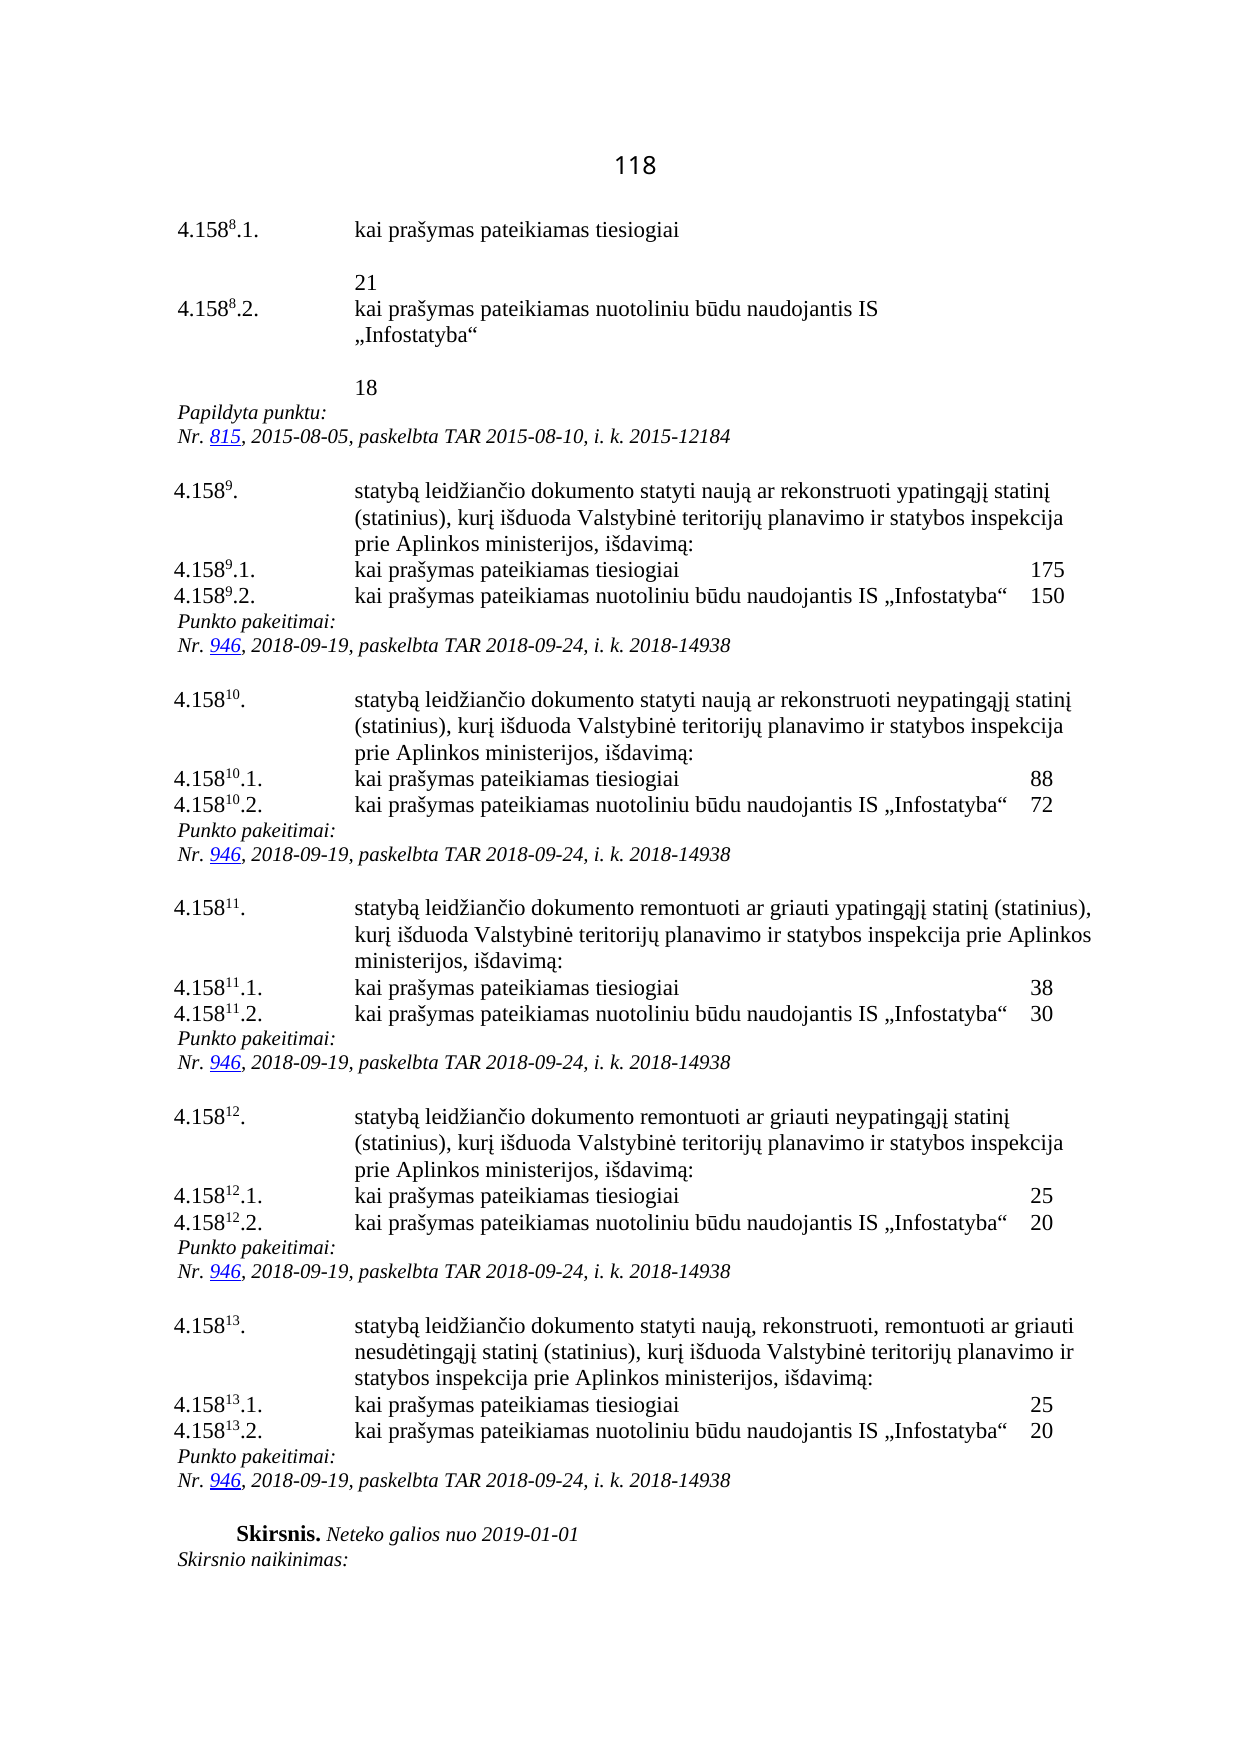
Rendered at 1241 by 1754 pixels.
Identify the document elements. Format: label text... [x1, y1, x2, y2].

text Nr. 815, 2015-08-05, paskelbta TAR 2015-08-10, i. k. 2015-12184 [177, 424, 1093, 448]
text 4.15811. statybą leidžiančio dokumento remontuoti ar griauti ypatingąjį statinį (statinius), kurį išduoda Valstybinė teritorijų planavimo ir statybos inspekcija prie Aplinkos ministerijos, išdavimą: [174, 894, 1093, 973]
text 4.1589.2. kai prašymas pateikiamas nuotoliniu būdu naudojantis IS „Infostatyba“ 150 [174, 583, 1093, 609]
text 4.15812.2. kai prašymas pateikiamas nuotoliniu būdu naudojantis IS „Infostatyba“ 20 [174, 1208, 1093, 1235]
text 4.15813.2. kai prašymas pateikiamas nuotoliniu būdu naudojantis IS „Infostatyba“ 20 [174, 1417, 1093, 1443]
text 4.15811.2. kai prašymas pateikiamas nuotoliniu būdu naudojantis IS „Infostatyba“ 30 [174, 1000, 1093, 1026]
text Punkto pakeitimai: [177, 1443, 1093, 1468]
text 4.1589.1. kai prašymas pateikiamas tiesiogiai 175 [174, 556, 1093, 583]
text 4.15813. statybą leidžiančio dokumento statyti naują, rekonstruoti, remontuoti ar griauti nesudėtingąjį statinį (statinius), kurį išduoda Valstybinė teritorijų planavimo ir statybos inspekcija prie Aplinkos ministerijos, išdavimą: [174, 1312, 1093, 1391]
text Punkto pakeitimai: [177, 818, 1093, 842]
text Punkto pakeitimai: [177, 1026, 1093, 1050]
text Nr. 946, 2018-09-19, paskelbta TAR 2018-09-24, i. k. 2018-14938 [177, 1259, 1093, 1283]
text Nr. 946, 2018-09-19, paskelbta TAR 2018-09-24, i. k. 2018-14938 [177, 633, 1093, 657]
text 4.15812. statybą leidžiančio dokumento remontuoti ar griauti neypatingąjį statinį (statinius), kurį išduoda Valstybinė teritorijų planavimo ir statybos inspekcija prie Aplinkos ministerijos, išdavimą: [174, 1103, 1093, 1182]
text Nr. 946, 2018-09-19, paskelbta TAR 2018-09-24, i. k. 2018-14938 [177, 842, 1093, 866]
text 4.15813.1. kai prašymas pateikiamas tiesiogiai 25 [174, 1391, 1093, 1417]
text 4.15810. statybą leidžiančio dokumento statyti naują ar rekonstruoti neypatingąjį statinį (statinius), kurį išduoda Valstybinė teritorijų planavimo ir statybos inspekcija prie Aplinkos ministerijos, išdavimą: [174, 686, 1093, 765]
text Punkto pakeitimai: [177, 609, 1093, 633]
text Nr. 946, 2018-09-19, paskelbta TAR 2018-09-24, i. k. 2018-14938 [177, 1468, 1093, 1492]
text Punkto pakeitimai: [177, 1235, 1093, 1259]
text 4.15810.1. kai prašymas pateikiamas tiesiogiai 88 [174, 765, 1093, 791]
text 4.1588.2. kai prašymas pateikiamas nuotoliniu būdu naudojantis IS [177, 295, 945, 321]
text 4.15811.1. kai prašymas pateikiamas tiesiogiai 38 [174, 973, 1093, 1000]
text 4.15812.1. kai prašymas pateikiamas tiesiogiai 25 [174, 1182, 1093, 1208]
text Skirsnio naikinimas: [177, 1547, 1093, 1571]
text 4.1588.1. kai prašymas pateikiamas tiesiogiai 21 [177, 216, 945, 295]
text Nr. 946, 2018-09-19, paskelbta TAR 2018-09-24, i. k. 2018-14938 [177, 1050, 1093, 1074]
text 4.15810.2. kai prašymas pateikiamas nuotoliniu būdu naudojantis IS „Infostatyba“ 72 [174, 791, 1093, 818]
text Papildyta punktu: [177, 400, 1093, 424]
text 4.1589. statybą leidžiančio dokumento statyti naują ar rekonstruoti ypatingąjį statinį (statinius), kurį išduoda Valstybinė teritorijų planavimo ir statybos inspekcija prie Aplinkos ministerijos, išdavimą: [174, 477, 1093, 556]
text Skirsnis. Neteko galios nuo 2019-01-01 [177, 1520, 1093, 1547]
text „Infostatyba“ 18 [354, 321, 945, 400]
